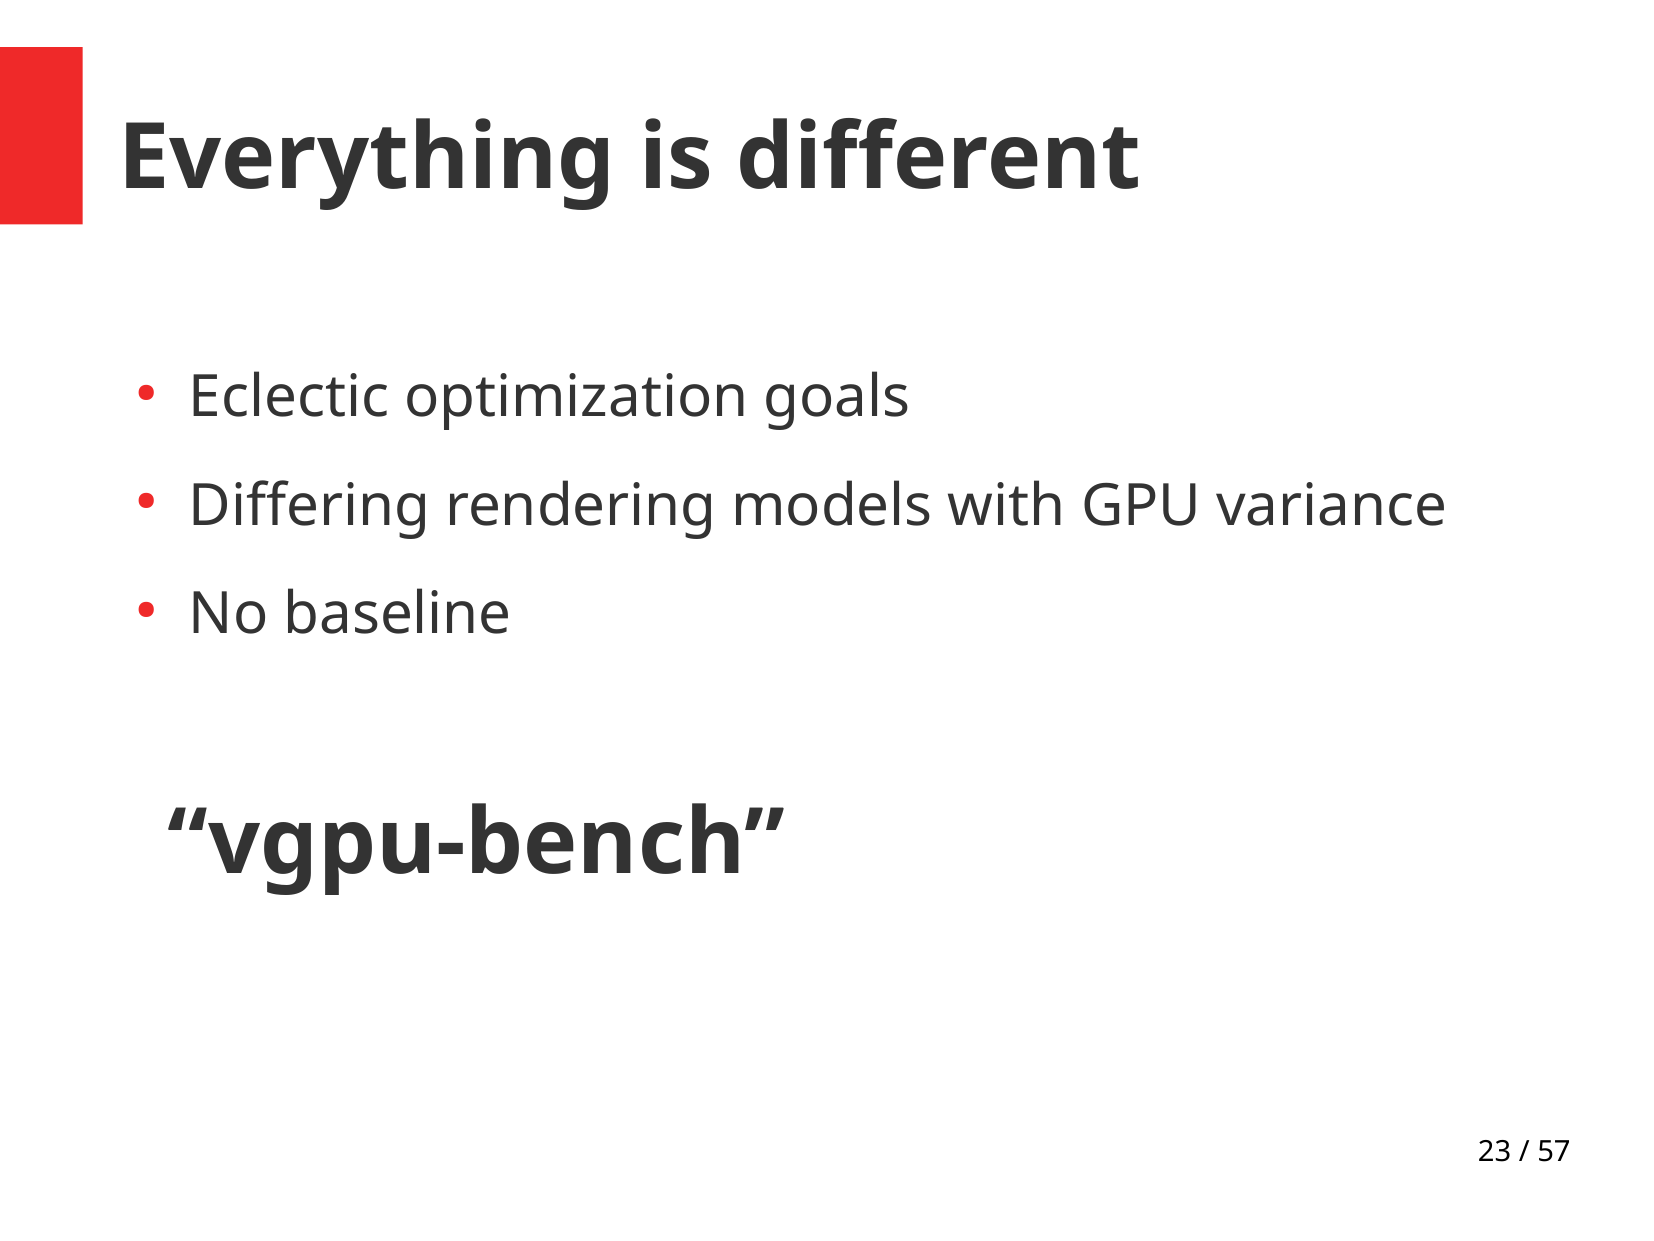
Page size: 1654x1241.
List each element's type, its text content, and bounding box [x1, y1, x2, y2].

title Everything is different [118, 49, 1571, 257]
title “vgpu-bench” [167, 735, 1621, 943]
list Eclectic optimization goals Differing rendering models with GPU variance No baseline [118, 354, 1536, 706]
